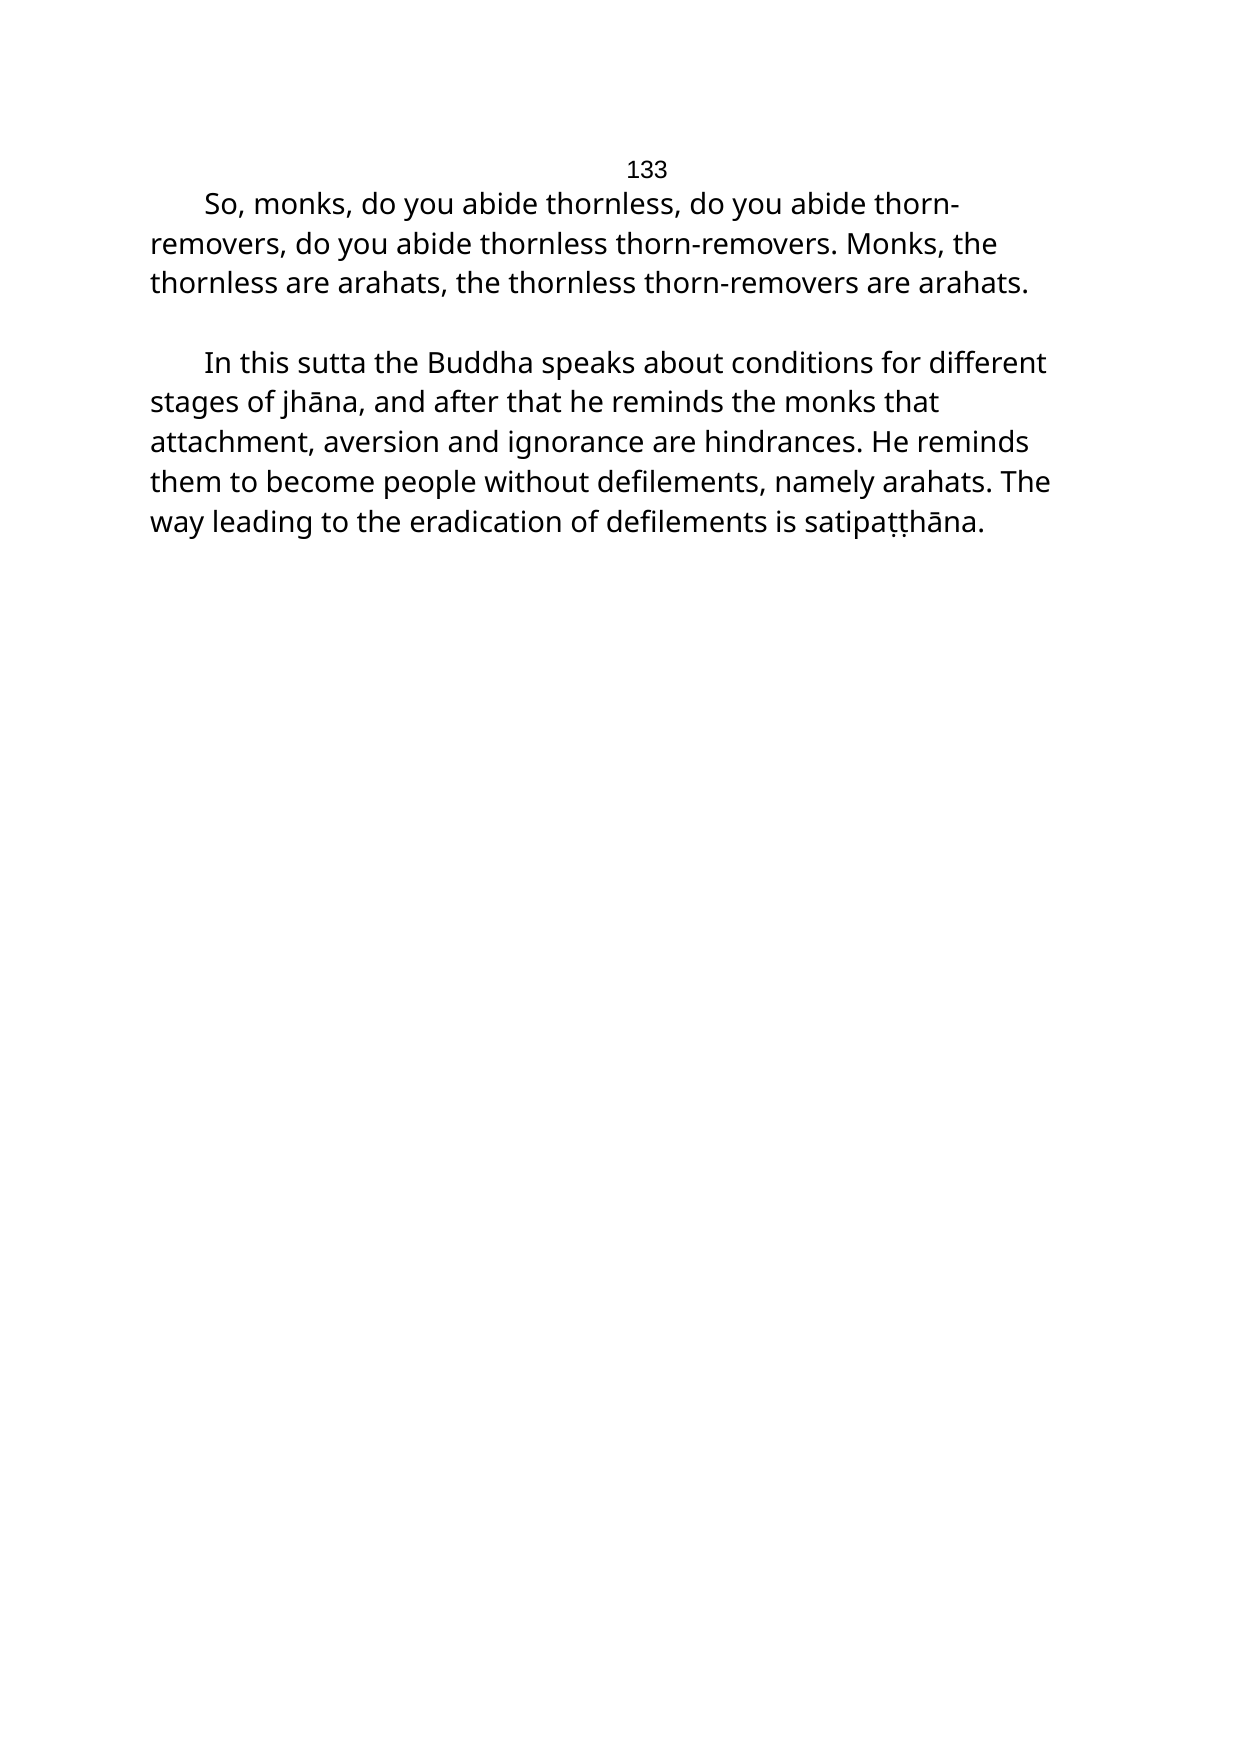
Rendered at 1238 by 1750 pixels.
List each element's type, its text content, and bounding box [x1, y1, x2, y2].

text So, monks, do you abide thornless, do you abide thorn-removers, do you abide thornless thorn-removers. Monks, the thornless are arahats, the thornless thorn-removers are arahats. [150, 183, 1087, 302]
text In this sutta the Buddha speaks about conditions for different stages of jhāna, and after that he reminds the monks that attachment, aversion and ignorance are hindrances. He reminds them to become people without defilements, namely arahats. The way leading to the eradication of defilements is satipaṭṭhāna. [150, 342, 1087, 541]
